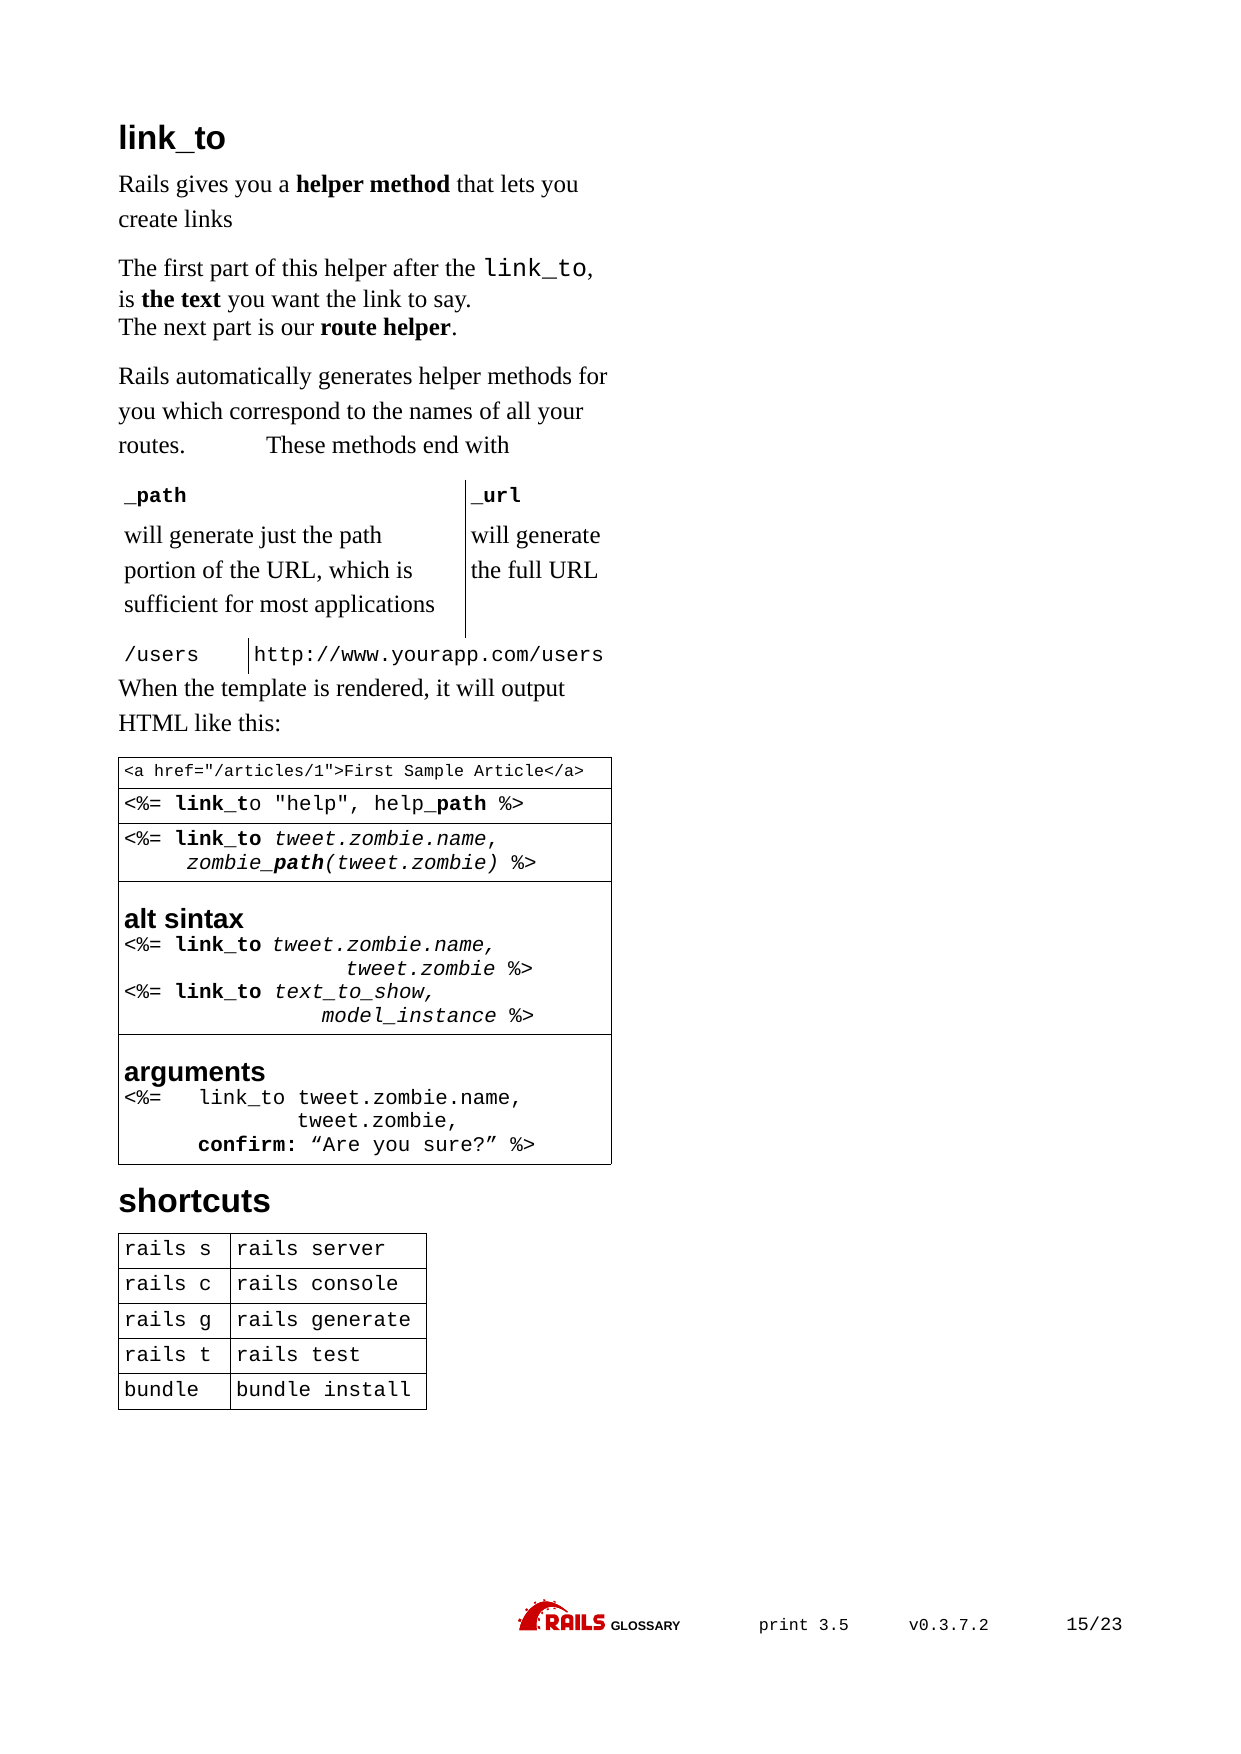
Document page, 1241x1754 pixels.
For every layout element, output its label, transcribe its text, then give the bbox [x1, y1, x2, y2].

table_cell bundle install [231, 1374, 426, 1408]
text When the template is rendered, it will output HTML like this: [118, 673, 611, 737]
table_header rails server [231, 1234, 426, 1268]
table_cell <%= link_to "help", help_path %> [119, 789, 611, 823]
table_header _path [118, 480, 465, 514]
table_cell rails c [119, 1269, 230, 1303]
table_cell rails test [231, 1339, 426, 1373]
subtitle shortcuts [118, 1181, 611, 1220]
table_header _url [466, 480, 611, 514]
text Rails automatically generates helper methods for you which correspond to the names of all your routes. These methods end with [118, 361, 611, 459]
subtitle link_to [118, 118, 611, 157]
text The first part of this helper after the link_to, is the text you want the link to say. [118, 253, 611, 312]
table_cell arguments <%= link_to tweet.zombie.name, tweet.zombie, confirm: “Are you sure?” %> [119, 1035, 611, 1163]
table_cell rails t [119, 1339, 230, 1373]
table_cell rails generate [231, 1304, 426, 1338]
table_cell bundle [119, 1374, 230, 1408]
table_cell <%= link_to tweet.zombie.name, zombie_path(tweet.zombie) %> [119, 824, 611, 881]
table_cell rails g [119, 1304, 230, 1338]
table_cell http://www.yourapp.com/users [249, 638, 611, 673]
table_header rails s [119, 1234, 230, 1268]
table_cell rails console [231, 1269, 426, 1303]
table_cell alt sintax <%= link_to tweet.zombie.name, tweet.zombie %> <%= link_to text_to_show, model_instance %> [119, 882, 611, 1034]
table_cell will generate just the path portion of the URL, which is sufficient for most applications [118, 515, 465, 638]
table_cell /users [118, 638, 248, 673]
text Rails gives you a helper method that lets you create links [118, 169, 611, 232]
table_cell will generate the full URL [466, 515, 611, 638]
text The next part is our route helper. [118, 312, 611, 341]
table_header <a href="/articles/1">First Sample Article</a> [119, 758, 611, 787]
